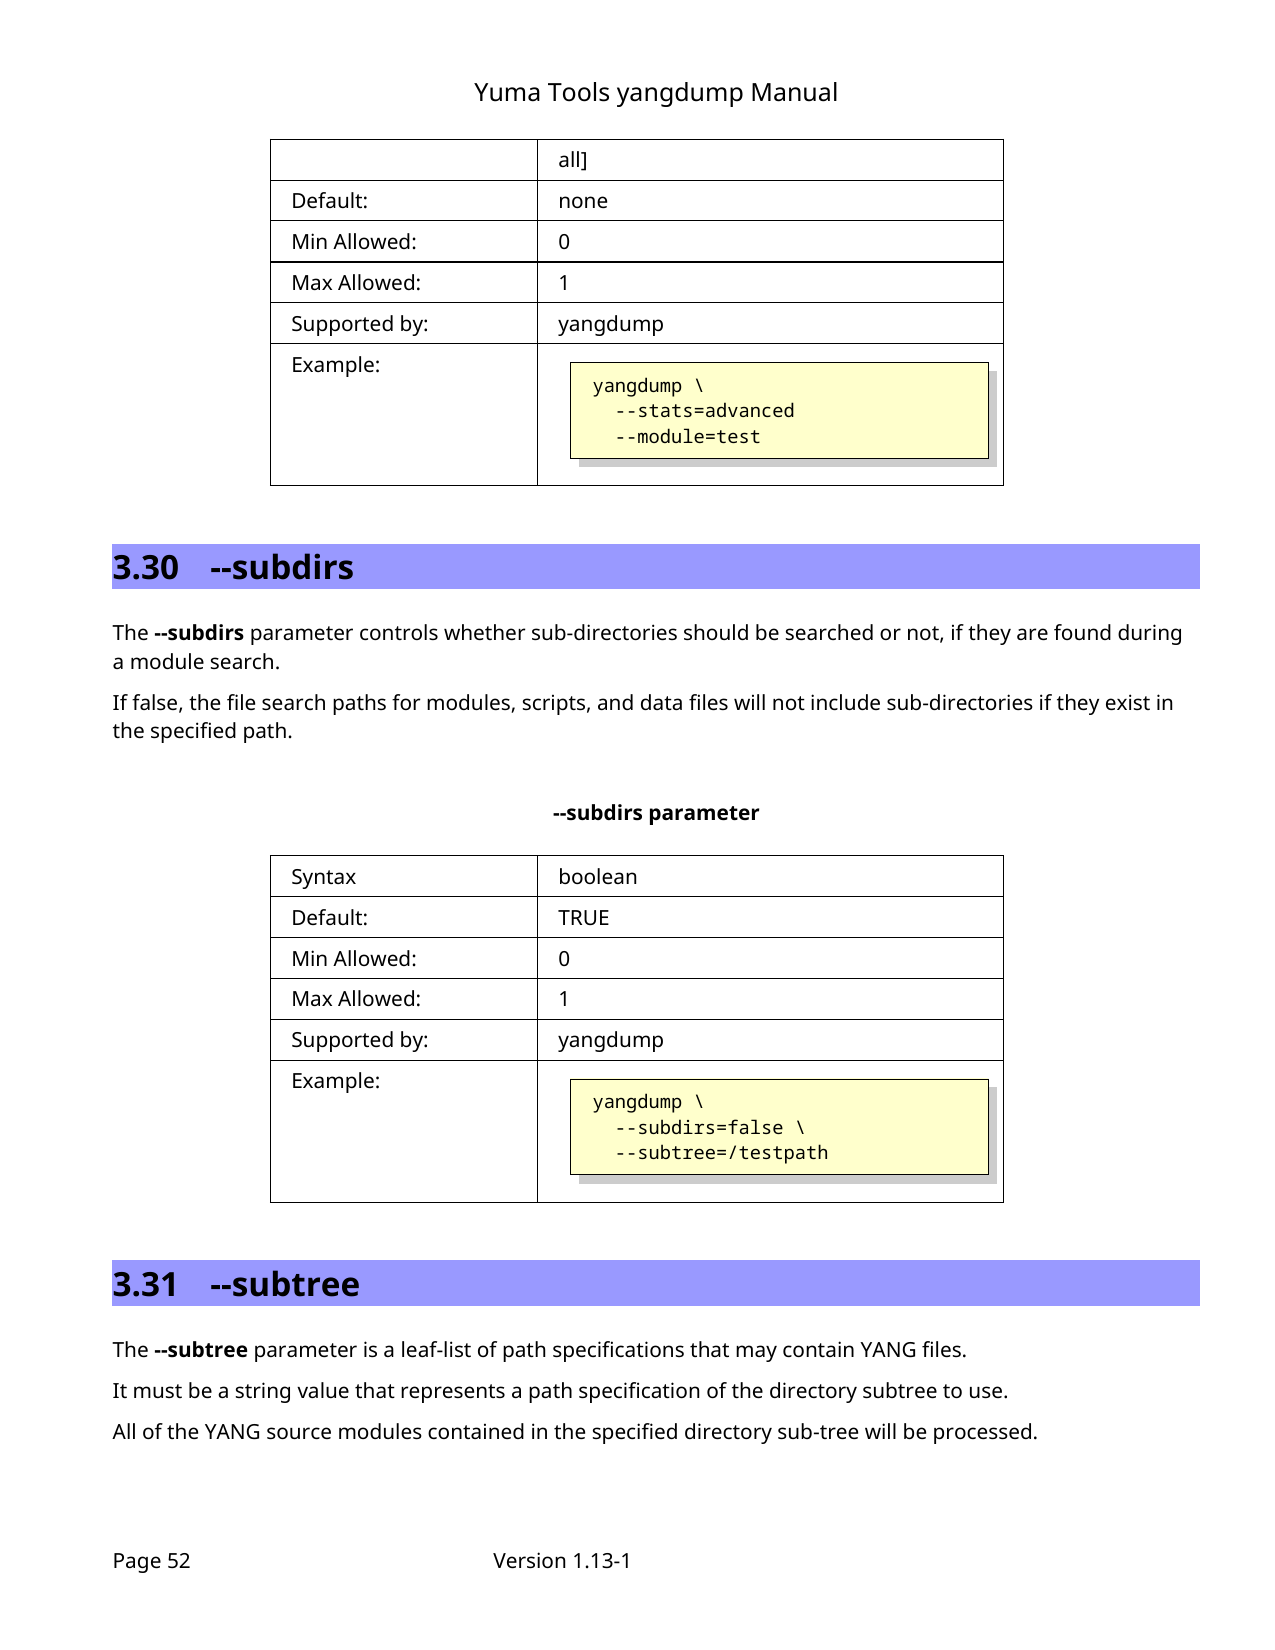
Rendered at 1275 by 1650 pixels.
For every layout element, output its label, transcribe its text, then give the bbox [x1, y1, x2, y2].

table_cell Example: [271, 1061, 537, 1202]
subtitle --subdirs [112, 544, 1200, 589]
table_cell Max Allowed: [271, 263, 537, 302]
subtitle --subdirs parameter [127, 798, 1185, 827]
text If false, the file search paths for modules, scripts, and data files will not include sub-directories if they exist in the specified path. [112, 688, 1200, 745]
table_cell 0 [538, 221, 1003, 261]
table_header boolean [538, 856, 1003, 896]
table_cell Example: [271, 344, 537, 485]
text The --subdirs parameter controls whether sub-directories should be searched or not, if they are found during a module search. [112, 618, 1200, 675]
table_cell yangdump [538, 1020, 1003, 1060]
table_cell 1 [538, 263, 1003, 302]
table_cell 1 [538, 979, 1003, 1019]
table_cell yangdump \ --stats=advanced --module=test [538, 344, 1003, 485]
table_cell Max Allowed: [271, 979, 537, 1019]
table_header all] [538, 140, 1003, 179]
text The --subtree parameter is a leaf-list of path specifications that may contain YANG files. [112, 1335, 1200, 1363]
table_cell TRUE [538, 897, 1003, 937]
table_header [271, 140, 537, 179]
table_cell Min Allowed: [271, 938, 537, 978]
text All of the YANG source modules contained in the specified directory sub-tree will be processed. [112, 1417, 1200, 1445]
subtitle --subtree [112, 1260, 1200, 1306]
table_cell Supported by: [271, 1020, 537, 1060]
table_header Syntax [271, 856, 537, 896]
table_cell Supported by: [271, 303, 537, 343]
table_cell none [538, 181, 1003, 220]
table_cell yangdump [538, 303, 1003, 343]
table_cell yangdump \ --subdirs=false \ --subtree=/testpath [538, 1061, 1003, 1202]
table_cell Default: [271, 181, 537, 220]
table_cell 0 [538, 938, 1003, 978]
table_cell Min Allowed: [271, 221, 537, 261]
table_cell Default: [271, 897, 537, 937]
text It must be a string value that represents a path specification of the directory subtree to use. [112, 1376, 1200, 1404]
